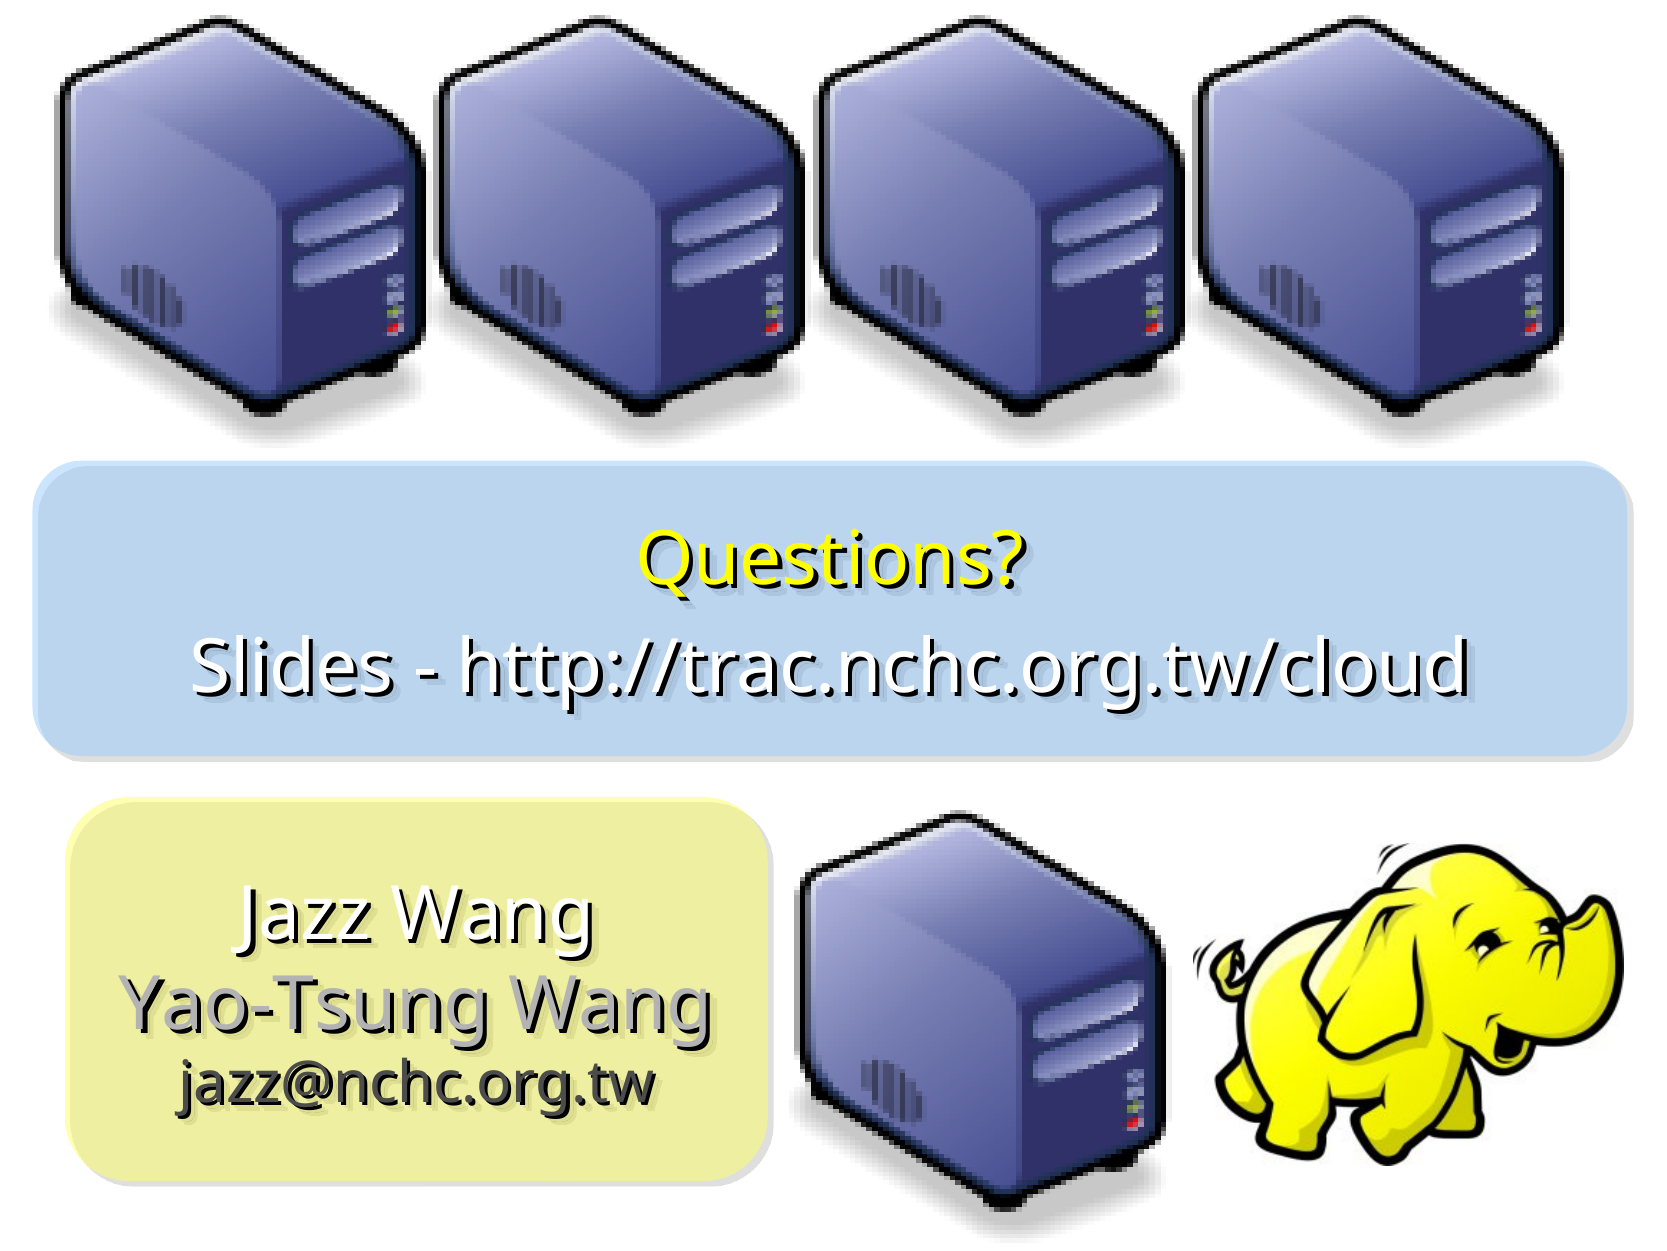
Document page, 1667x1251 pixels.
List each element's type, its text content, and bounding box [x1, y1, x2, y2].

picture [27, 2, 1609, 502]
text_box Jazz Wang Yao-Tsung Wang jazz@nchc.org.tw [64, 797, 767, 1182]
picture [767, 797, 1624, 1251]
text_box Questions? Slides - http://trac.nchc.org.tw/cloud [32, 460, 1628, 757]
